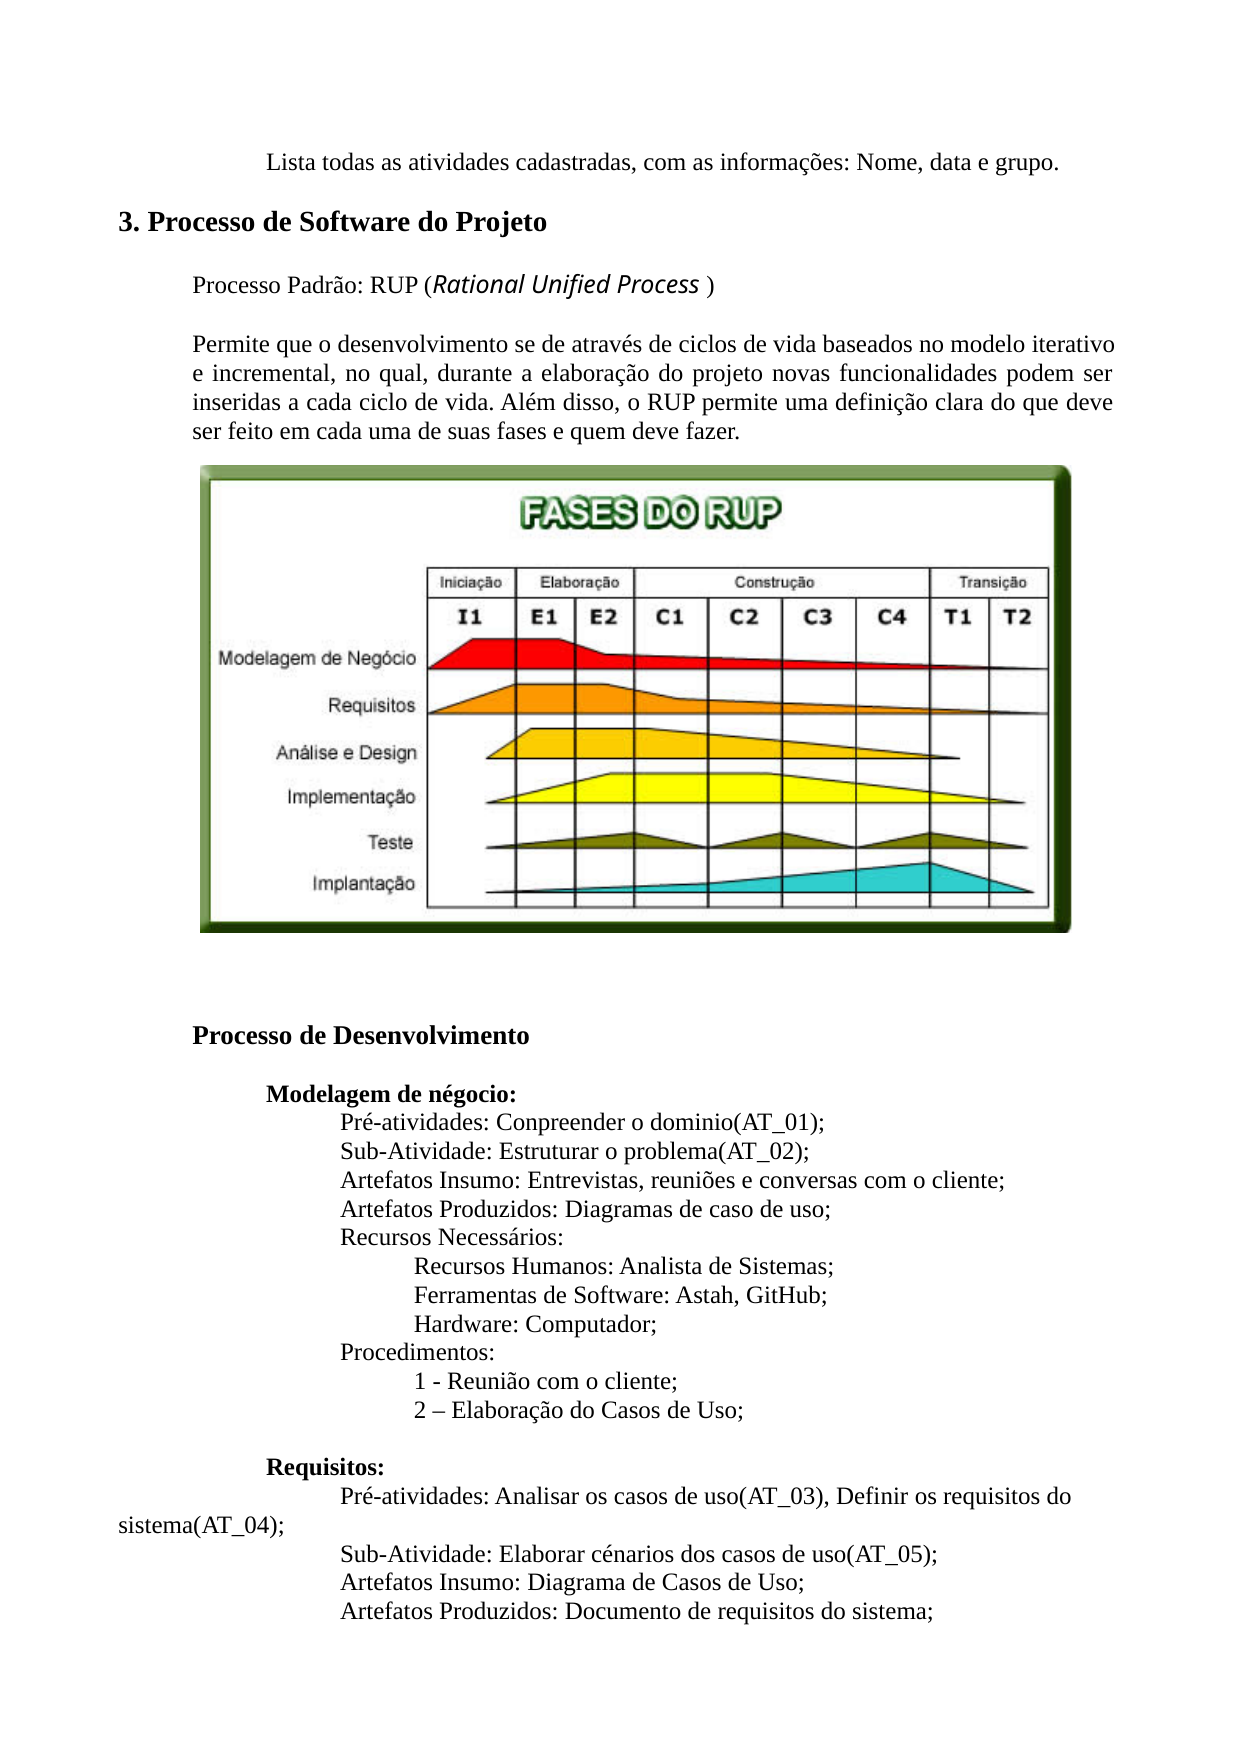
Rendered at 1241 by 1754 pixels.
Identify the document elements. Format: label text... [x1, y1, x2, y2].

text Procedimentos: [118, 1337, 1122, 1366]
text Requisitos: [118, 1452, 1122, 1481]
text Artefatos Produzidos: Diagramas de caso de uso; [118, 1194, 1122, 1222]
text Ferramentas de Software: Astah, GitHub; [118, 1280, 1122, 1309]
text Pré-atividades: Conpreender o dominio(AT_01); [118, 1107, 1122, 1136]
text 1 - Reunião com o cliente; [118, 1366, 1122, 1395]
text Sub-Atividade: Elaborar cénarios dos casos de uso(AT_05); [118, 1539, 1122, 1567]
text 3. Processo de Software do Projeto [118, 204, 1122, 238]
text Hardware: Computador; [118, 1309, 1122, 1337]
text Processo Padrão: RUP (Rational Unified Process ) [118, 267, 1122, 301]
text Recursos Necessários: [118, 1222, 1122, 1251]
text Modelagem de négocio: [118, 1079, 1122, 1107]
text Artefatos Insumo: Entrevistas, reuniões e conversas com o cliente; [118, 1165, 1122, 1194]
text 2 – Elaboração do Casos de Uso; [118, 1395, 1122, 1424]
text Processo de Desenvolvimento [118, 1019, 1122, 1050]
text Artefatos Insumo: Diagrama de Casos de Uso; [118, 1567, 1122, 1596]
text Sub-Atividade: Estruturar o problema(AT_02); [118, 1136, 1122, 1165]
text Permite que o desenvolvimento se de através de ciclos de vida baseados no modelo iterativo e incremental, no qual, durante a elaboração do projeto novas funcionalidades podem ser inseridas a cada ciclo de vida. Além disso, o RUP permite uma definição clara do que deve ser feito em cada uma de suas fases e quem deve fazer. [118, 329, 1122, 444]
text Recursos Humanos: Analista de Sistemas; [118, 1251, 1122, 1280]
text Lista todas as atividades cadastradas, com as informações: Nome, data e grupo. [118, 147, 1122, 176]
text Artefatos Produzidos: Documento de requisitos do sistema; [118, 1596, 1122, 1625]
text Pré-atividades: Analisar os casos de uso(AT_03), Definir os requisitos do sistema(AT_04); [118, 1481, 1122, 1539]
